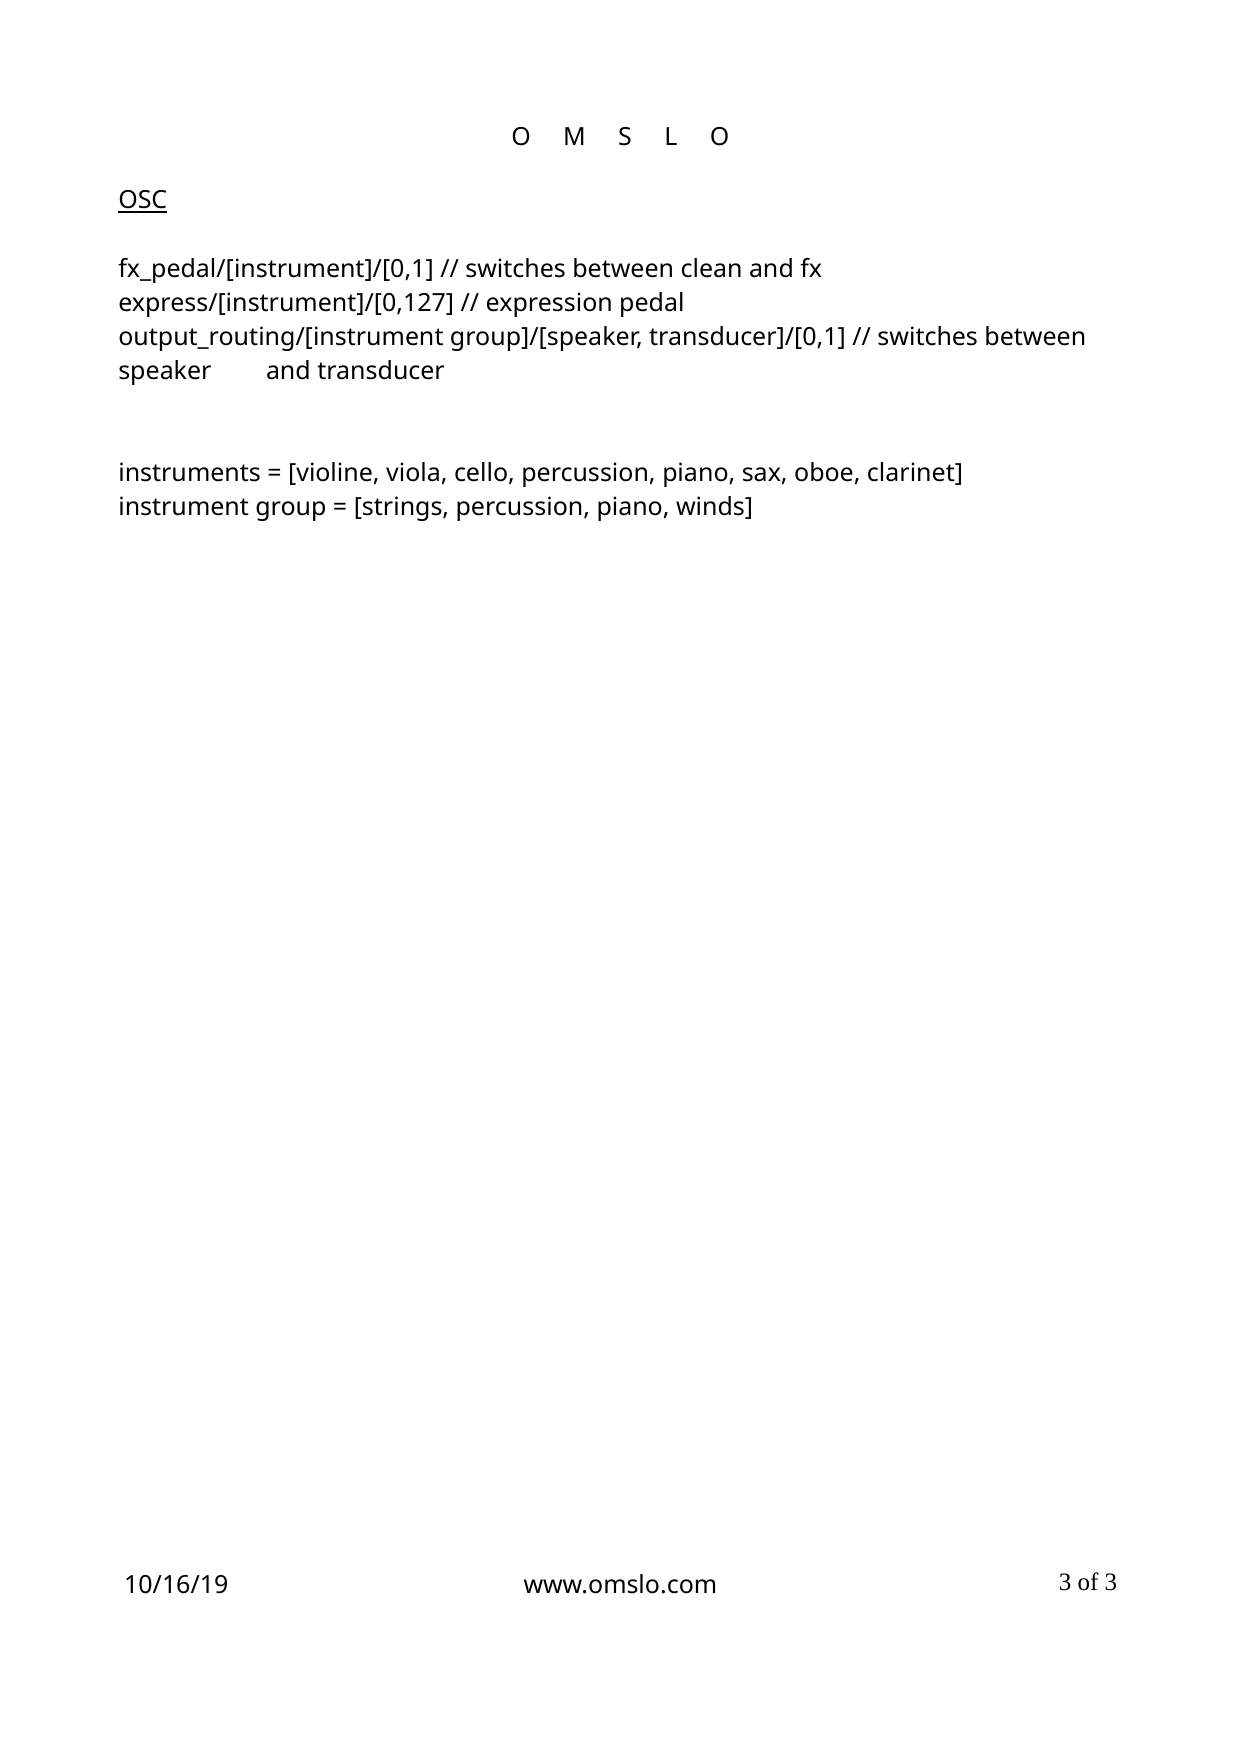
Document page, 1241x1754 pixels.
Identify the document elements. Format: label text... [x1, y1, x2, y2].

text output_routing/[instrument group]/[speaker, transducer]/[0,1] // switches between speaker and transducer [118, 318, 1122, 387]
text express/[instrument]/[0,127] // expression pedal [118, 284, 1122, 318]
text OSC [118, 182, 1122, 216]
text fx_pedal/[instrument]/[0,1] // switches between clean and fx [118, 250, 1122, 284]
text instrument group = [strings, percussion, piano, winds] [118, 489, 1122, 523]
text instruments = [violine, viola, cello, percussion, piano, sax, oboe, clarinet] [118, 455, 1122, 489]
